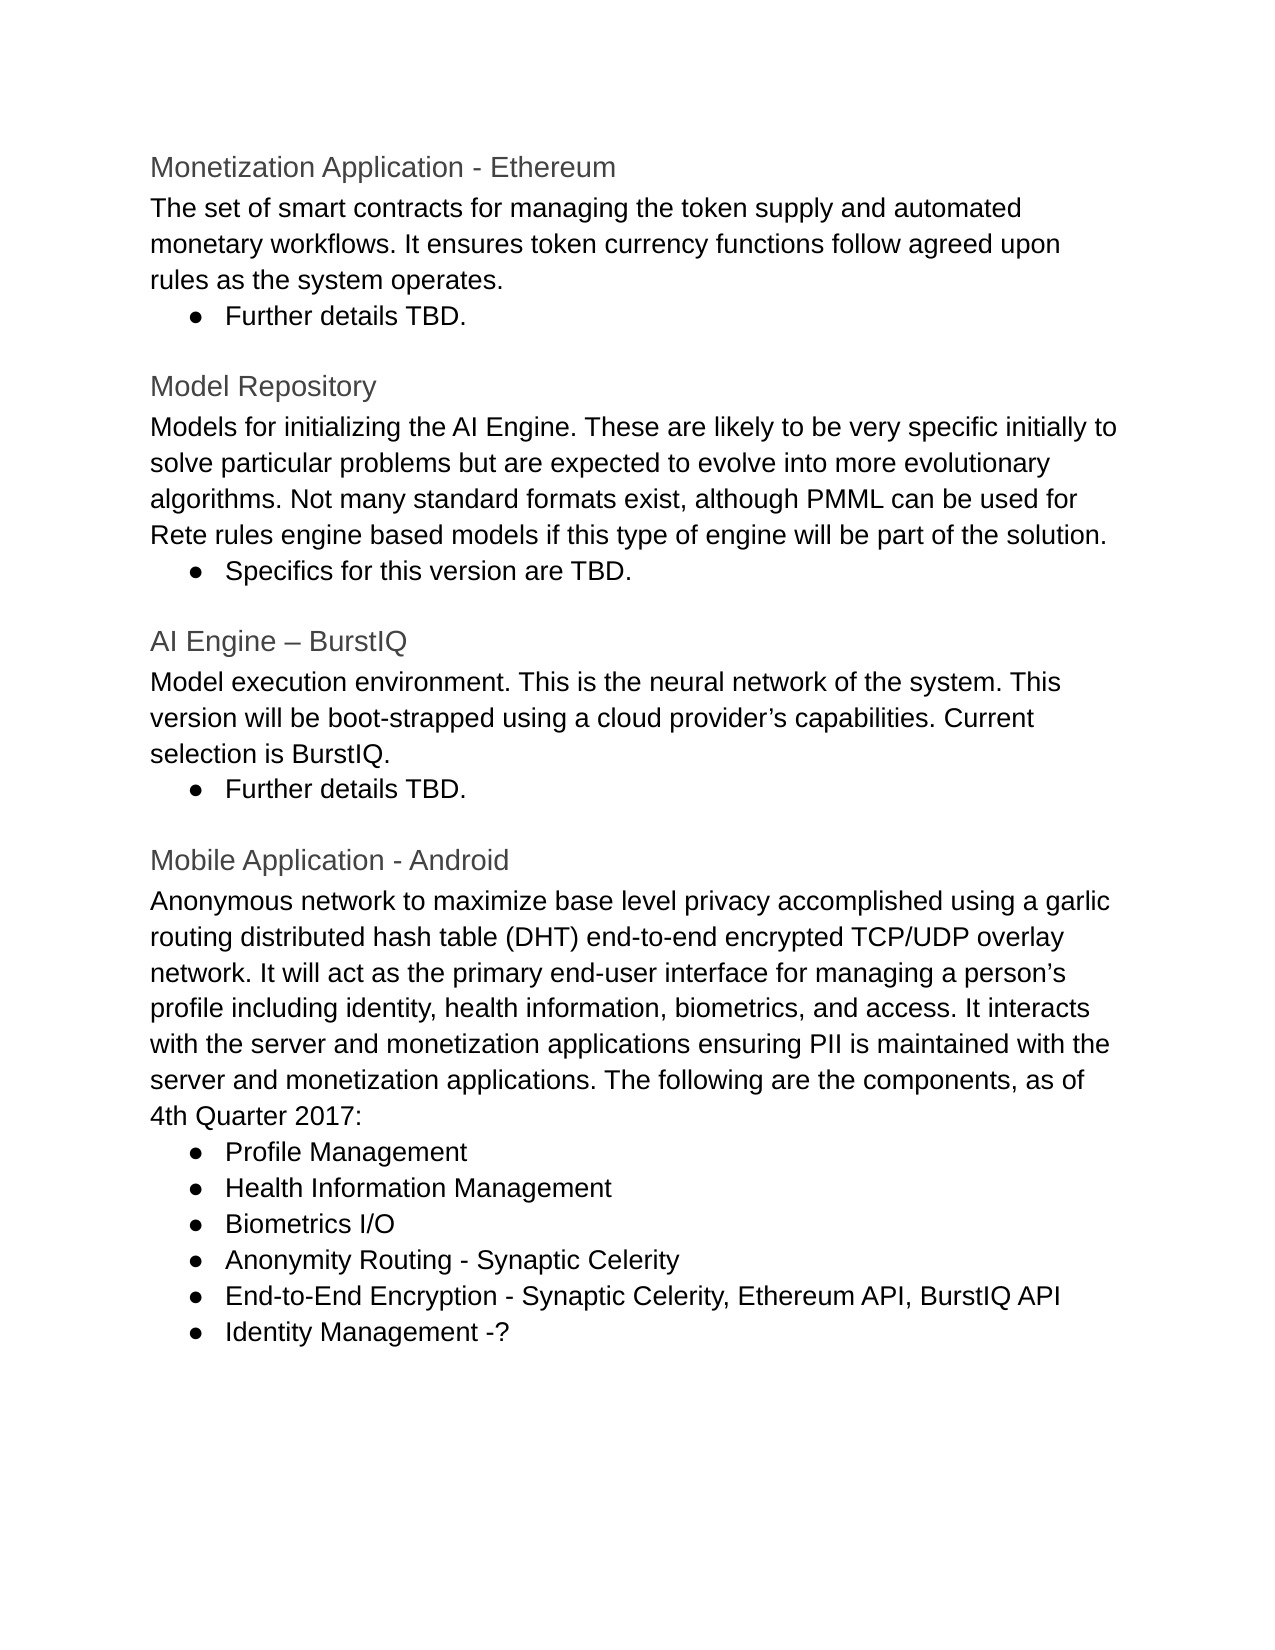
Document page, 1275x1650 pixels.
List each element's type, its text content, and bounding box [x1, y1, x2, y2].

list Biometrics I/O [187, 1208, 1125, 1239]
list Anonymity Routing - Synaptic Celerity [187, 1244, 1125, 1275]
list Further details TBD. [187, 300, 1125, 331]
list End-to-End Encryption - Synaptic Celerity, Ethereum API, BurstIQ API [187, 1280, 1125, 1311]
list Health Information Management [187, 1172, 1125, 1203]
list Specifics for this version are TBD. [187, 554, 1125, 586]
subtitle Model Repository [150, 369, 1125, 402]
text The set of smart contracts for managing the token supply and automated monetary workflows. It ensures token currency functions follow agreed upon rules as the system operates. [150, 192, 1125, 295]
text Anonymous network to maximize base level privacy accomplished using a garlic routing distributed hash table (DHT) end-to-end encrypted TCP/UDP overlay network. It will act as the primary end-user interface for managing a person’s profile including identity, health information, biometrics, and access. It interacts with the server and monetization applications ensuring PII is maintained with the server and monetization applications. The following are the components, as of 4th Quarter 2017: [150, 885, 1125, 1132]
subtitle AI Engine – BurstIQ [150, 624, 1125, 657]
text Model execution environment. This is the neural network of the system. This version will be boot-strapped using a cloud provider’s capabilities. Current selection is BurstIQ. [150, 666, 1125, 769]
subtitle Mobile Application - Android [150, 843, 1125, 876]
list Profile Management [187, 1136, 1125, 1167]
list Identity Management -? [187, 1316, 1125, 1347]
text Models for initializing the AI Engine. These are likely to be very specific initially to solve particular problems but are expected to evolve into more evolutionary algorithms. Not many standard formats exist, although PMML can be used for Rete rules engine based models if this type of engine will be part of the solution. [150, 411, 1125, 550]
subtitle Monetization Application - Ethereum [150, 150, 1125, 183]
list Further details TBD. [187, 773, 1125, 805]
